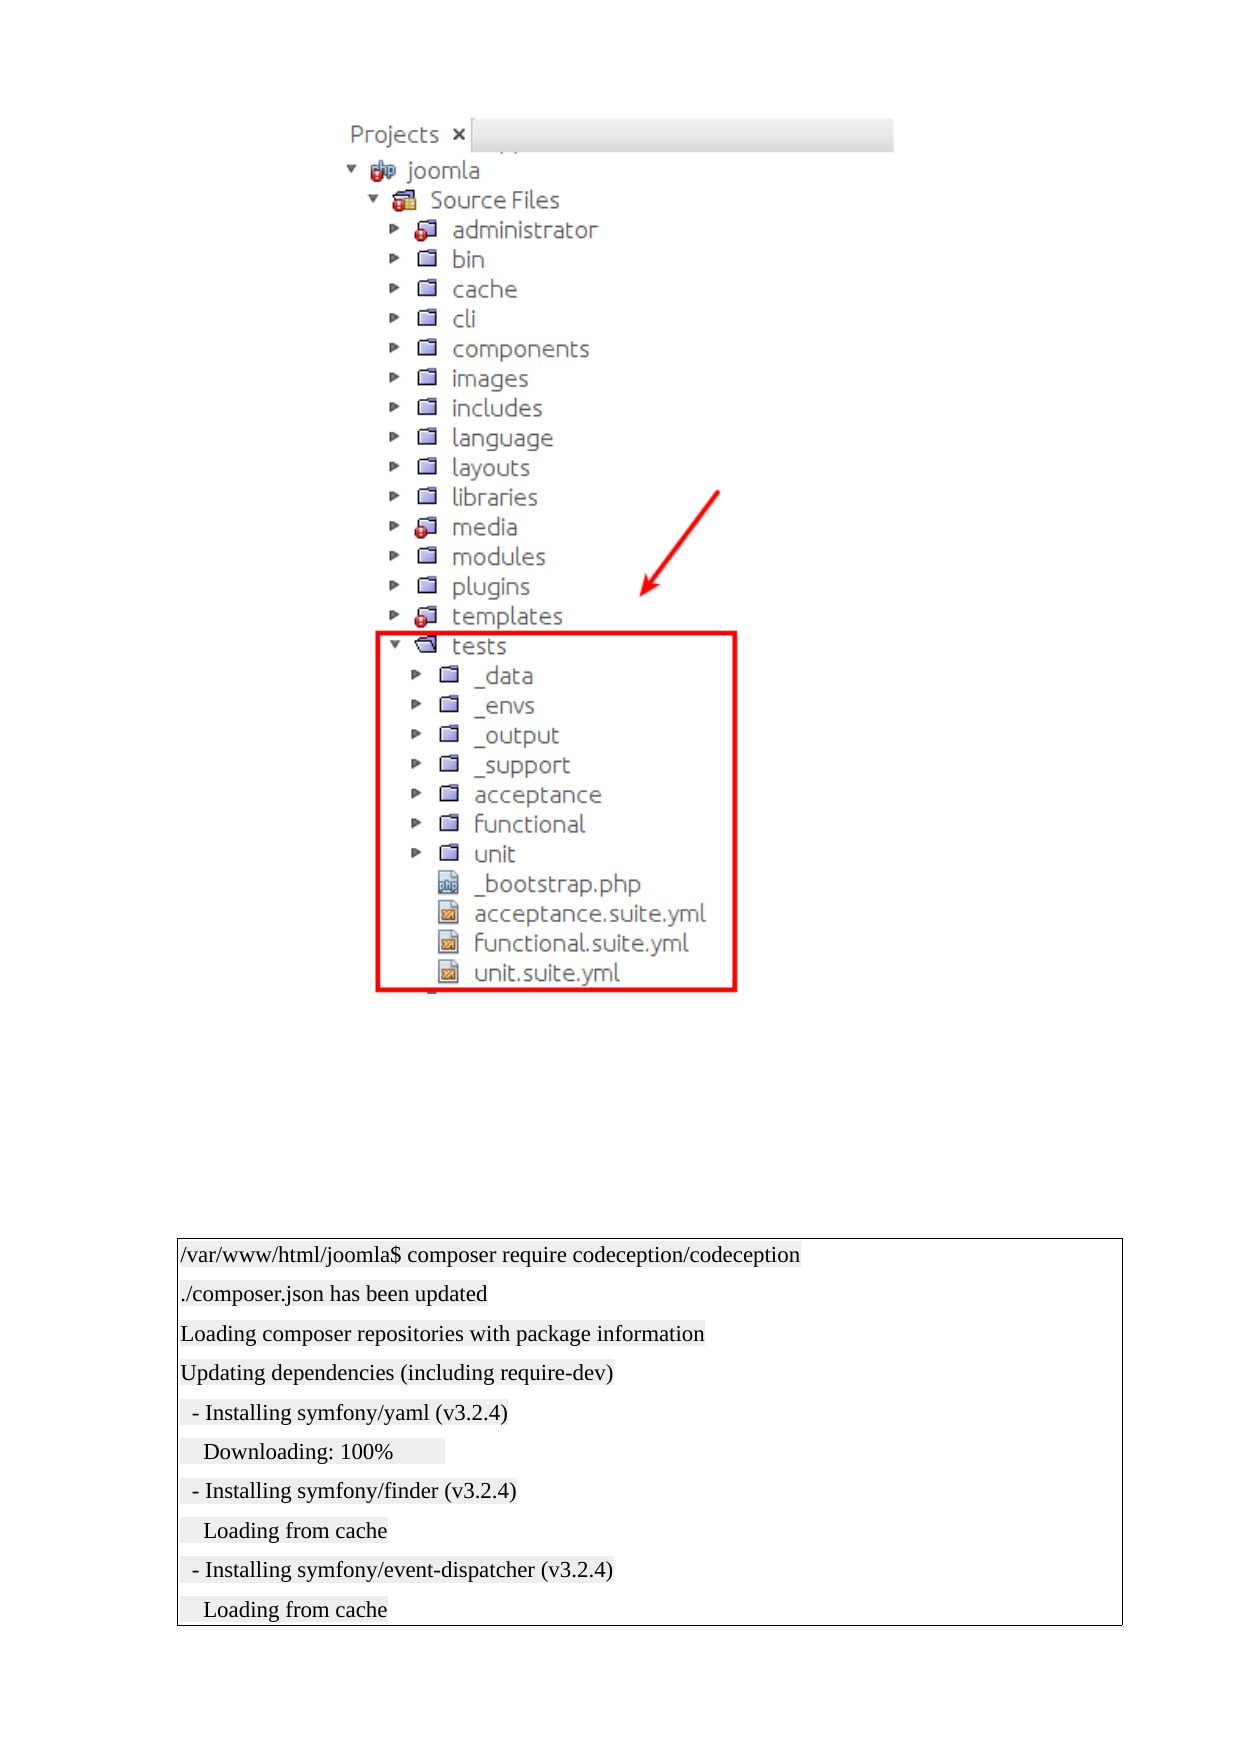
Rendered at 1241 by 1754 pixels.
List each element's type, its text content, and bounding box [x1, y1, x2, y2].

text /var/www/html/joomla$ composer require codeception/codeception ./composer.json has been updated Loading composer repositories with package information Updating dependencies (including require-dev) - Installing symfony/yaml (v3.2.4) Downloading: 100% - Installing symfony/finder (v3.2.4) Loading from cache - Installing symfony/event-dispatcher (v3.2.4) Loading from cache [178, 1239, 1122, 1625]
picture [346, 118, 894, 994]
